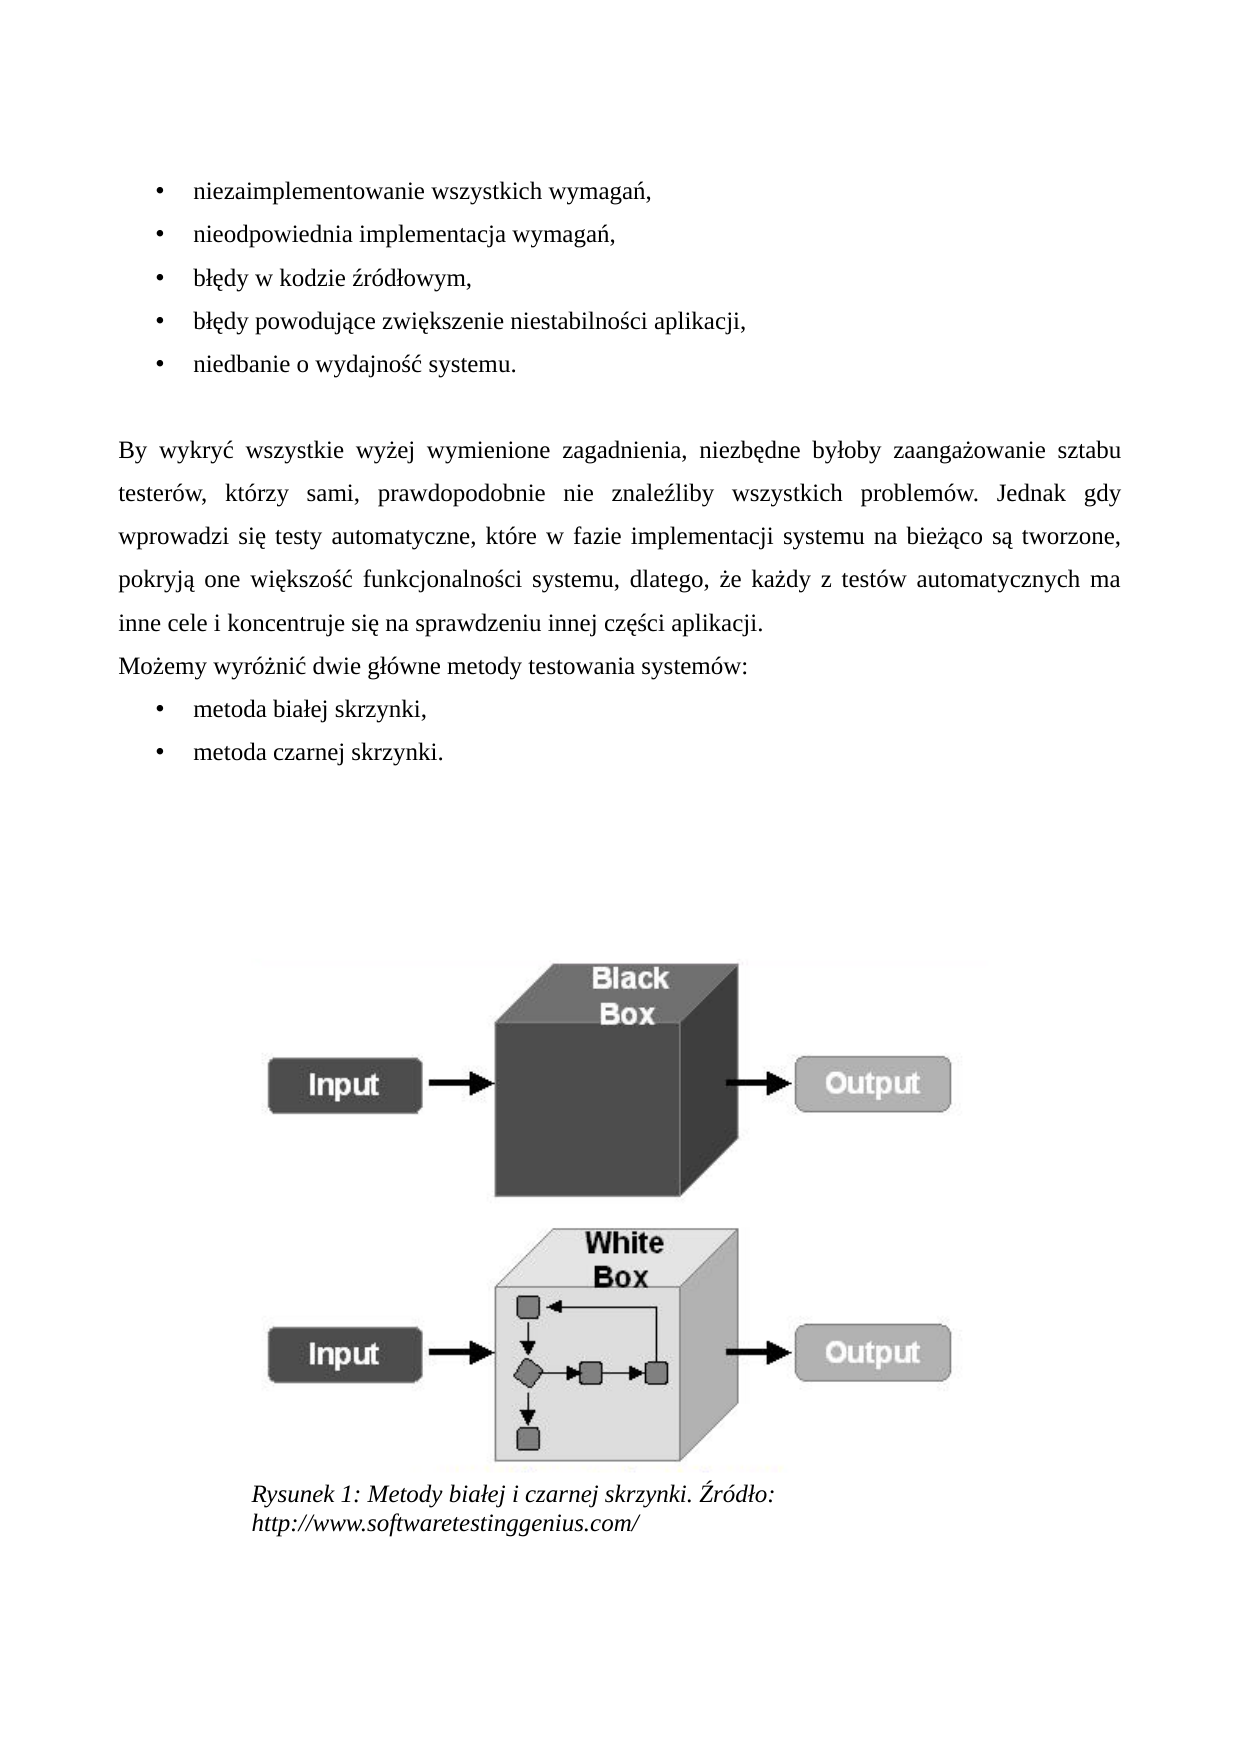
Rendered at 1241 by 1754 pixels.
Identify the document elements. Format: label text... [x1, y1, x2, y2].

list błędy powodujące zwiększenie niestabilności aplikacji, [156, 306, 1122, 334]
list błędy w kodzie źródłowym, [156, 263, 1122, 291]
text By wykryć wszystkie wyżej wymienione zagadnienia, niezbędne byłoby zaangażowanie sztabu testerów, którzy sami, prawdopodobnie nie znaleźliby wszystkich problemów. Jednak gdy wprowadzi się testy automatyczne, które w fazie implementacji systemu na bieżąco są tworzone, pokryją one większość funkcjonalności systemu, dlatego, że każdy z testów automatycznych ma inne cele i koncentruje się na sprawdzeniu innej części aplikacji. [118, 435, 1122, 636]
picture [251, 953, 989, 1479]
list nieodpowiednia implementacja wymagań, [156, 219, 1122, 248]
list niezaimplementowanie wszystkich wymagań, [156, 176, 1122, 205]
list niedbanie o wydajność systemu. [156, 349, 1122, 378]
list metoda białej skrzynki, [156, 694, 1122, 723]
text Rysunek 1: Metody białej i czarnej skrzynki. Źródło: http://www.softwaretestinggenius.com/ [251, 1479, 989, 1536]
text Możemy wyróżnić dwie główne metody testowania systemów: [118, 651, 1122, 679]
list metoda czarnej skrzynki. [156, 737, 1122, 766]
